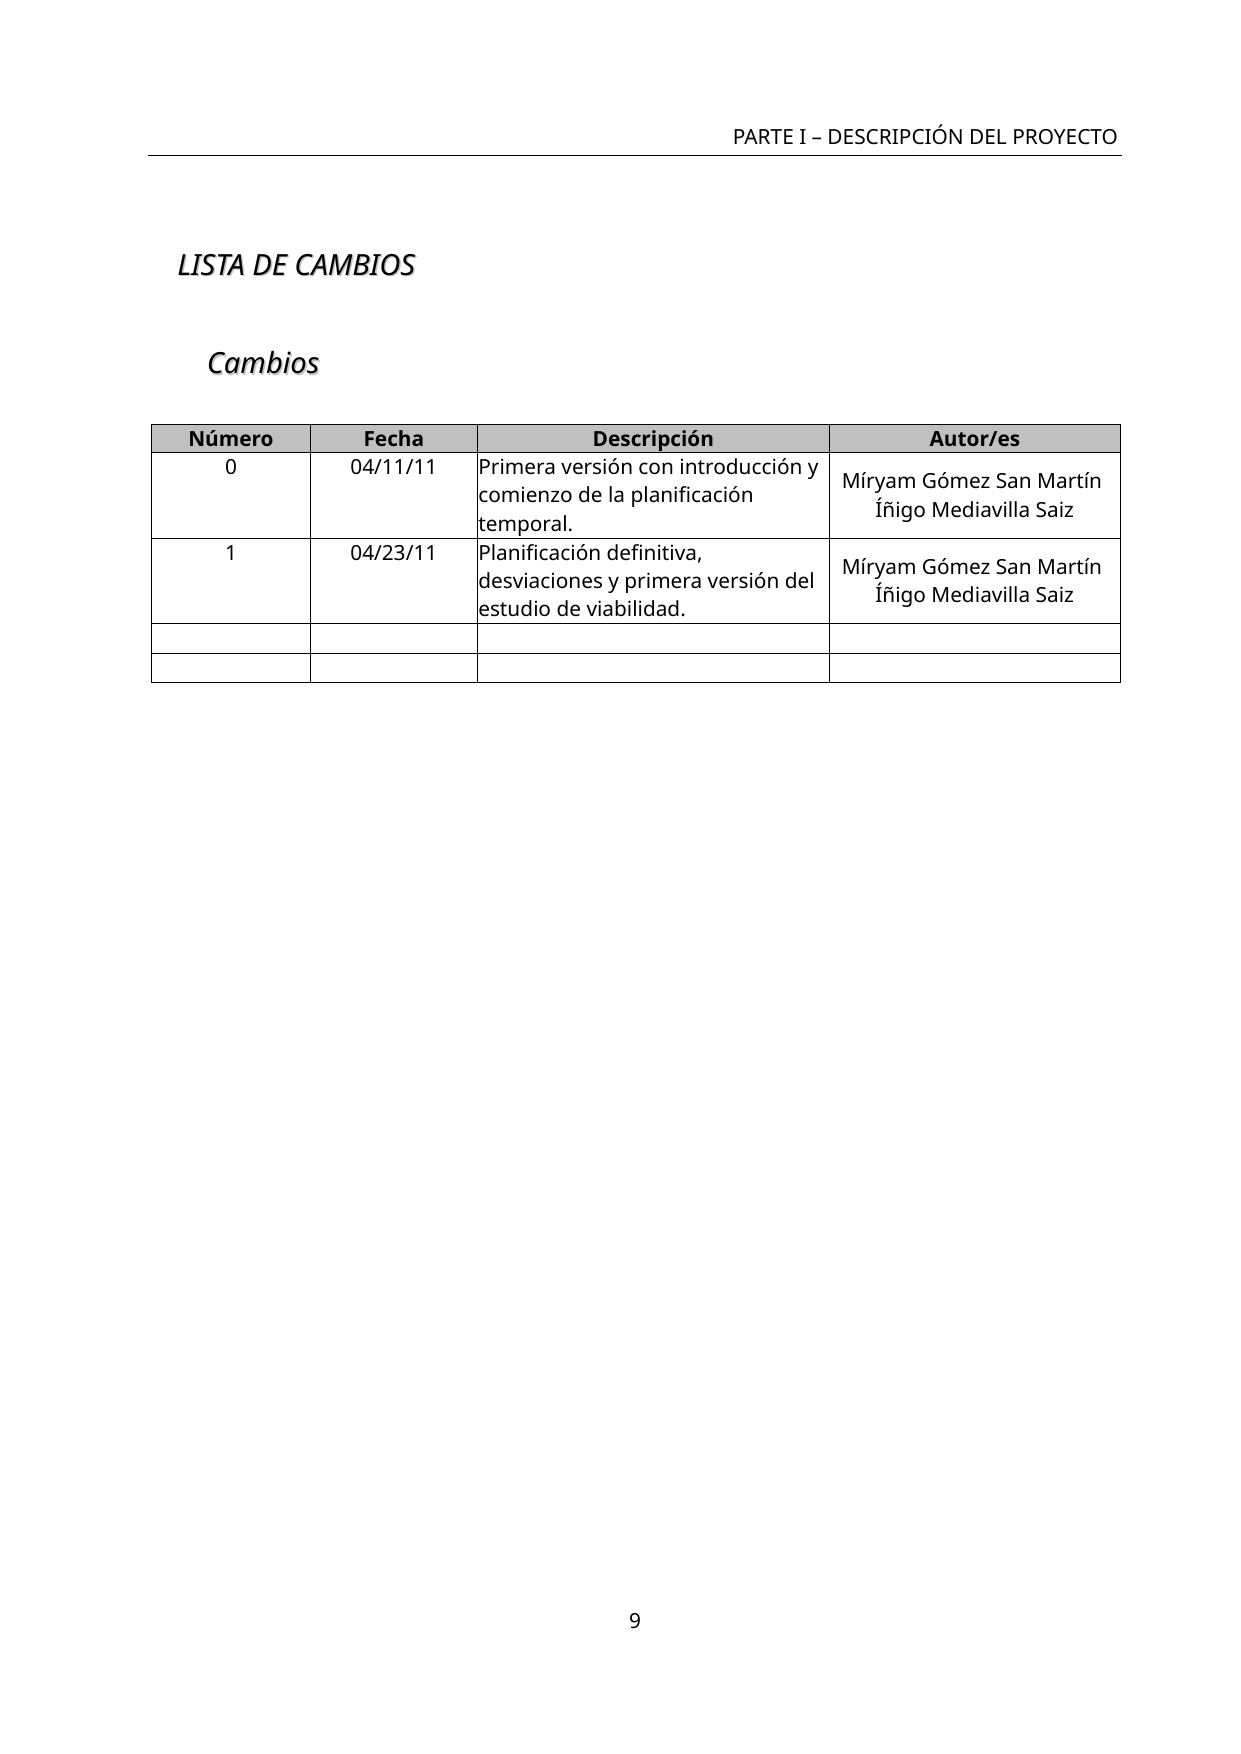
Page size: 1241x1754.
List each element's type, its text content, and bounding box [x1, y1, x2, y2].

table_cell [830, 624, 1120, 652]
table_cell 11/04/11 [311, 453, 477, 537]
table_cell Míryam Gómez San Martín Íñigo Mediavilla Saiz [830, 539, 1120, 623]
table_cell 1 [152, 539, 310, 623]
subtitle Cambios [207, 343, 1122, 382]
table_header Número [152, 425, 310, 452]
table_cell Planificación definitiva, desviaciones y primera versión del estudio de viabilidad. [478, 539, 829, 623]
table_cell [478, 654, 829, 682]
table_cell [311, 624, 477, 652]
table_header Descripción [478, 425, 829, 452]
table_cell 23/04/11 [311, 539, 477, 623]
table_cell [152, 654, 310, 682]
table_cell Primera versión con introducción y comienzo de la planificación temporal. [478, 453, 829, 537]
table_cell [478, 624, 829, 652]
subtitle Lista de cambios [177, 244, 1122, 284]
table_cell 0 [152, 453, 310, 537]
table_cell Míryam Gómez San Martín Íñigo Mediavilla Saiz [830, 453, 1120, 537]
table_cell [311, 654, 477, 682]
table_header Autor/es [830, 425, 1120, 452]
table_cell [830, 654, 1120, 682]
table_header Fecha [311, 425, 477, 452]
table_cell [152, 624, 310, 652]
